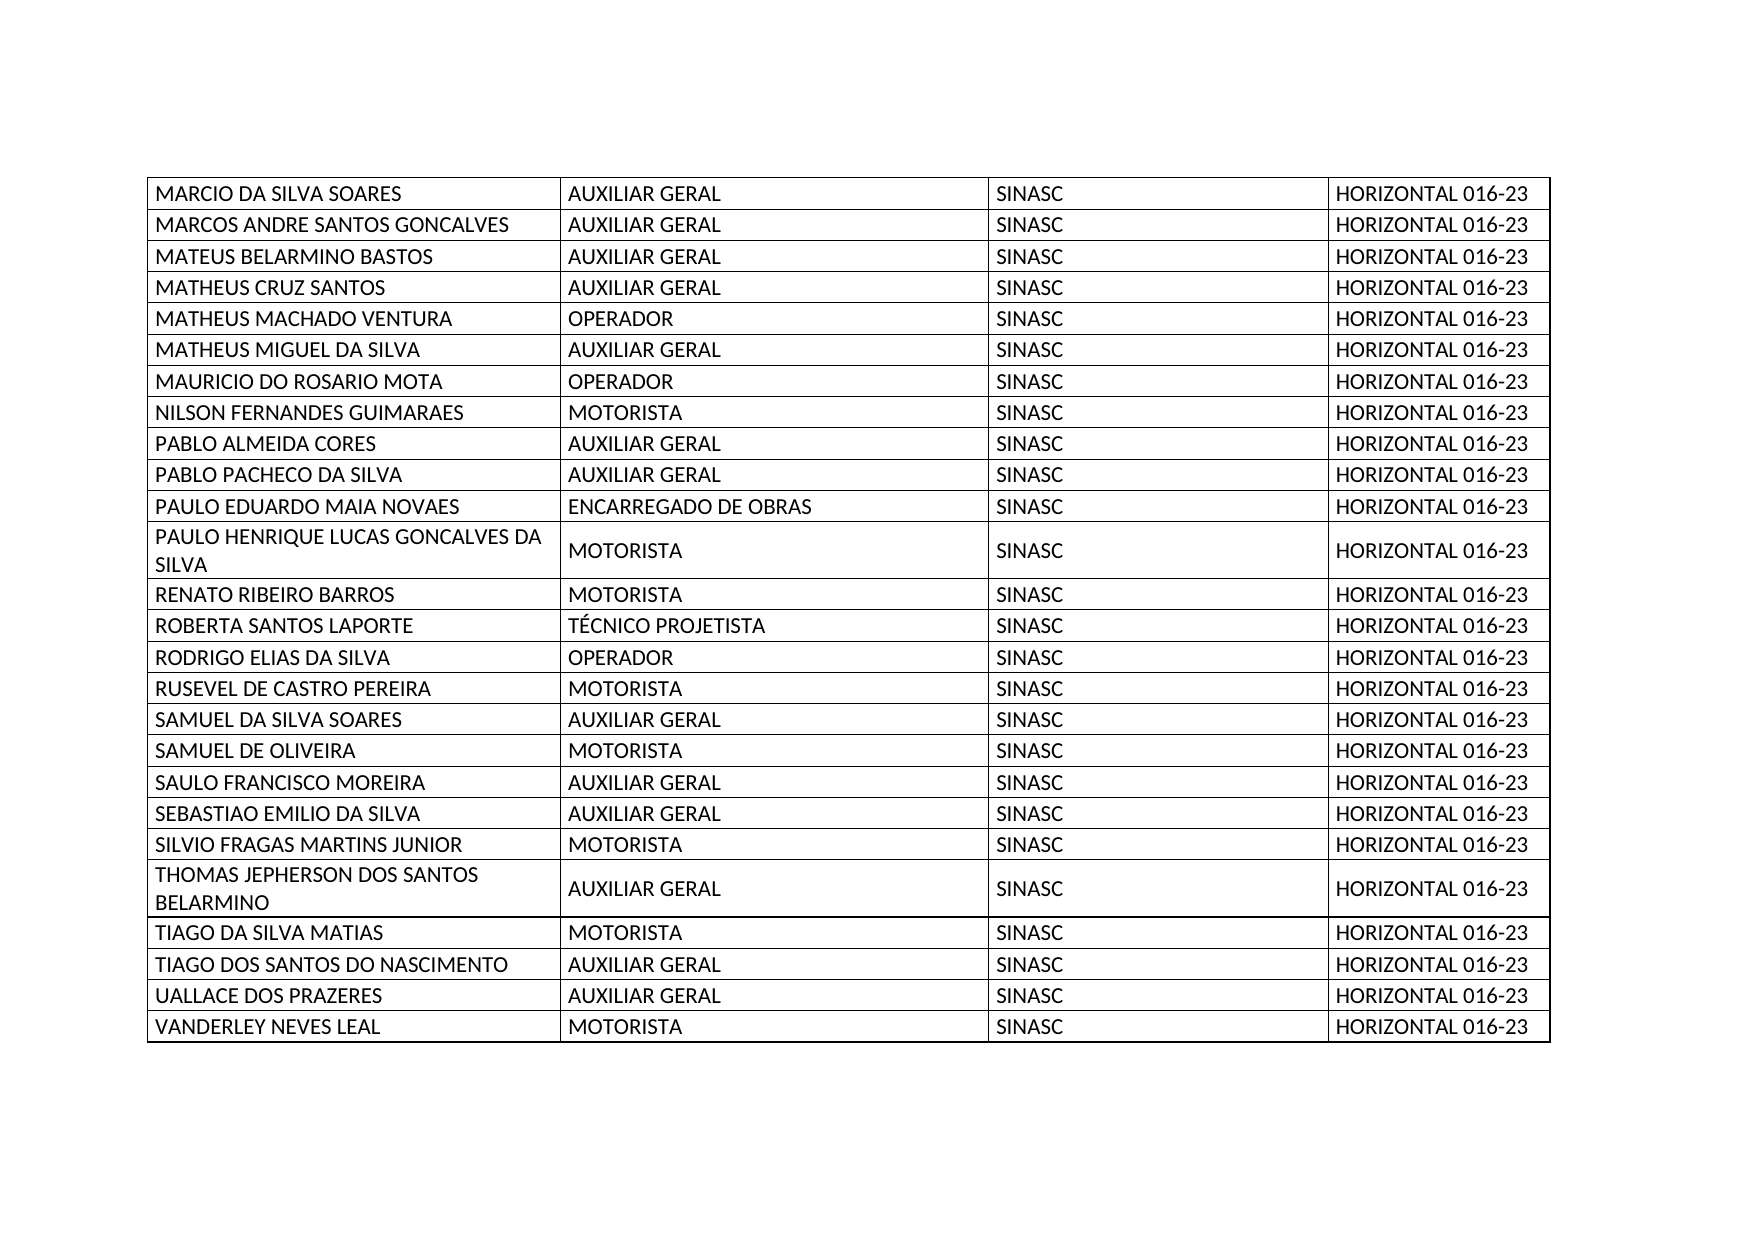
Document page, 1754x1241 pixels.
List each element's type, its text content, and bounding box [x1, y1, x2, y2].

table_cell AUXILIAR GERAL [561, 980, 988, 1010]
table_cell HORIZONTAL 016-23 [1329, 335, 1549, 365]
table_cell MATHEUS MIGUEL DA SILVA [148, 335, 560, 365]
table_cell MARCOS ANDRE SANTOS GONCALVES [148, 210, 560, 240]
table_cell HORIZONTAL 016-23 [1329, 767, 1549, 797]
table_cell SINASC [989, 241, 1328, 271]
table_cell RUSEVEL DE CASTRO PEREIRA [148, 673, 560, 703]
table_cell HORIZONTAL 016-23 [1329, 949, 1549, 979]
table_cell HORIZONTAL 016-23 [1329, 397, 1549, 427]
table_cell SINASC [989, 798, 1328, 828]
table_cell SINASC [989, 735, 1328, 766]
table_cell TÉCNICO PROJETISTA [561, 610, 988, 641]
table_cell AUXILIAR GERAL [561, 428, 988, 458]
table_cell SINASC [989, 918, 1328, 948]
table_cell HORIZONTAL 016-23 [1329, 303, 1549, 333]
table_cell AUXILIAR GERAL [561, 860, 988, 916]
table_cell MATHEUS CRUZ SANTOS [148, 272, 560, 302]
table_cell HORIZONTAL 016-23 [1329, 1011, 1549, 1041]
table_cell SINASC [989, 335, 1328, 365]
table_cell SINASC [989, 829, 1328, 859]
table_cell HORIZONTAL 016-23 [1329, 980, 1549, 1010]
table_cell HORIZONTAL 016-23 [1329, 210, 1549, 240]
table_cell THOMAS JEPHERSON DOS SANTOS BELARMINO [148, 860, 560, 916]
table_cell PABLO ALMEIDA CORES [148, 428, 560, 458]
table_cell MOTORISTA [561, 918, 988, 948]
table_cell RENATO RIBEIRO BARROS [148, 579, 560, 609]
table_cell MOTORISTA [561, 829, 988, 859]
table_cell SINASC [989, 178, 1328, 208]
table_cell MOTORISTA [561, 397, 988, 427]
table_cell PAULO HENRIQUE LUCAS GONCALVES DA SILVA [148, 522, 560, 578]
table_cell MOTORISTA [561, 579, 988, 609]
table_cell OPERADOR [561, 366, 988, 396]
table_cell RODRIGO ELIAS DA SILVA [148, 642, 560, 672]
table_cell MOTORISTA [561, 673, 988, 703]
table_cell SAULO FRANCISCO MOREIRA [148, 767, 560, 797]
table_cell TIAGO DA SILVA MATIAS [148, 918, 560, 948]
table_cell SINASC [989, 579, 1328, 609]
table_cell VANDERLEY NEVES LEAL [148, 1011, 560, 1041]
table_cell PABLO PACHECO DA SILVA [148, 460, 560, 490]
table_cell SINASC [989, 272, 1328, 302]
table_cell MOTORISTA [561, 1011, 988, 1041]
table_cell MARCIO DA SILVA SOARES [148, 178, 560, 208]
table_cell SEBASTIAO EMILIO DA SILVA [148, 798, 560, 828]
table_cell SAMUEL DA SILVA SOARES [148, 704, 560, 734]
table_cell AUXILIAR GERAL [561, 767, 988, 797]
table_cell ENCARREGADO DE OBRAS [561, 491, 988, 521]
table_cell SINASC [989, 491, 1328, 521]
table_cell HORIZONTAL 016-23 [1329, 460, 1549, 490]
table_cell HORIZONTAL 016-23 [1329, 579, 1549, 609]
table_cell SINASC [989, 366, 1328, 396]
table_cell SINASC [989, 397, 1328, 427]
table_cell SINASC [989, 949, 1328, 979]
table_cell HORIZONTAL 016-23 [1329, 178, 1549, 208]
table_cell UALLACE DOS PRAZERES [148, 980, 560, 1010]
table_cell SINASC [989, 767, 1328, 797]
table_cell SINASC [989, 210, 1328, 240]
table_cell HORIZONTAL 016-23 [1329, 272, 1549, 302]
table_cell AUXILIAR GERAL [561, 704, 988, 734]
table_cell HORIZONTAL 016-23 [1329, 704, 1549, 734]
table_cell OPERADOR [561, 303, 988, 333]
table_cell SILVIO FRAGAS MARTINS JUNIOR [148, 829, 560, 859]
table_cell SINASC [989, 303, 1328, 333]
table_cell TIAGO DOS SANTOS DO NASCIMENTO [148, 949, 560, 979]
table_cell SAMUEL DE OLIVEIRA [148, 735, 560, 766]
table_cell HORIZONTAL 016-23 [1329, 735, 1549, 766]
table_cell MATEUS BELARMINO BASTOS [148, 241, 560, 271]
table_cell HORIZONTAL 016-23 [1329, 918, 1549, 948]
table_cell SINASC [989, 522, 1328, 578]
table_cell SINASC [989, 860, 1328, 916]
table_cell SINASC [989, 460, 1328, 490]
table_cell MOTORISTA [561, 735, 988, 766]
table_cell SINASC [989, 980, 1328, 1010]
table_cell HORIZONTAL 016-23 [1329, 673, 1549, 703]
table_cell ROBERTA SANTOS LAPORTE [148, 610, 560, 641]
table_cell SINASC [989, 704, 1328, 734]
table_cell HORIZONTAL 016-23 [1329, 491, 1549, 521]
table_cell HORIZONTAL 016-23 [1329, 428, 1549, 458]
table_cell HORIZONTAL 016-23 [1329, 829, 1549, 859]
table_cell HORIZONTAL 016-23 [1329, 522, 1549, 578]
table_cell MAURICIO DO ROSARIO MOTA [148, 366, 560, 396]
table_cell MATHEUS MACHADO VENTURA [148, 303, 560, 333]
table_cell HORIZONTAL 016-23 [1329, 366, 1549, 396]
table_cell AUXILIAR GERAL [561, 949, 988, 979]
table_cell SINASC [989, 610, 1328, 641]
table_cell AUXILIAR GERAL [561, 460, 988, 490]
table_cell AUXILIAR GERAL [561, 335, 988, 365]
table_cell HORIZONTAL 016-23 [1329, 241, 1549, 271]
table_cell AUXILIAR GERAL [561, 272, 988, 302]
table_cell AUXILIAR GERAL [561, 798, 988, 828]
table_cell AUXILIAR GERAL [561, 210, 988, 240]
table_cell AUXILIAR GERAL [561, 178, 988, 208]
table_cell HORIZONTAL 016-23 [1329, 860, 1549, 916]
table_cell NILSON FERNANDES GUIMARAES [148, 397, 560, 427]
table_cell OPERADOR [561, 642, 988, 672]
table_cell SINASC [989, 642, 1328, 672]
table_cell AUXILIAR GERAL [561, 241, 988, 271]
table_cell SINASC [989, 428, 1328, 458]
table_cell SINASC [989, 1011, 1328, 1041]
table_cell SINASC [989, 673, 1328, 703]
table_cell PAULO EDUARDO MAIA NOVAES [148, 491, 560, 521]
table_cell HORIZONTAL 016-23 [1329, 798, 1549, 828]
table_cell HORIZONTAL 016-23 [1329, 642, 1549, 672]
table_cell HORIZONTAL 016-23 [1329, 610, 1549, 641]
table_cell MOTORISTA [561, 522, 988, 578]
